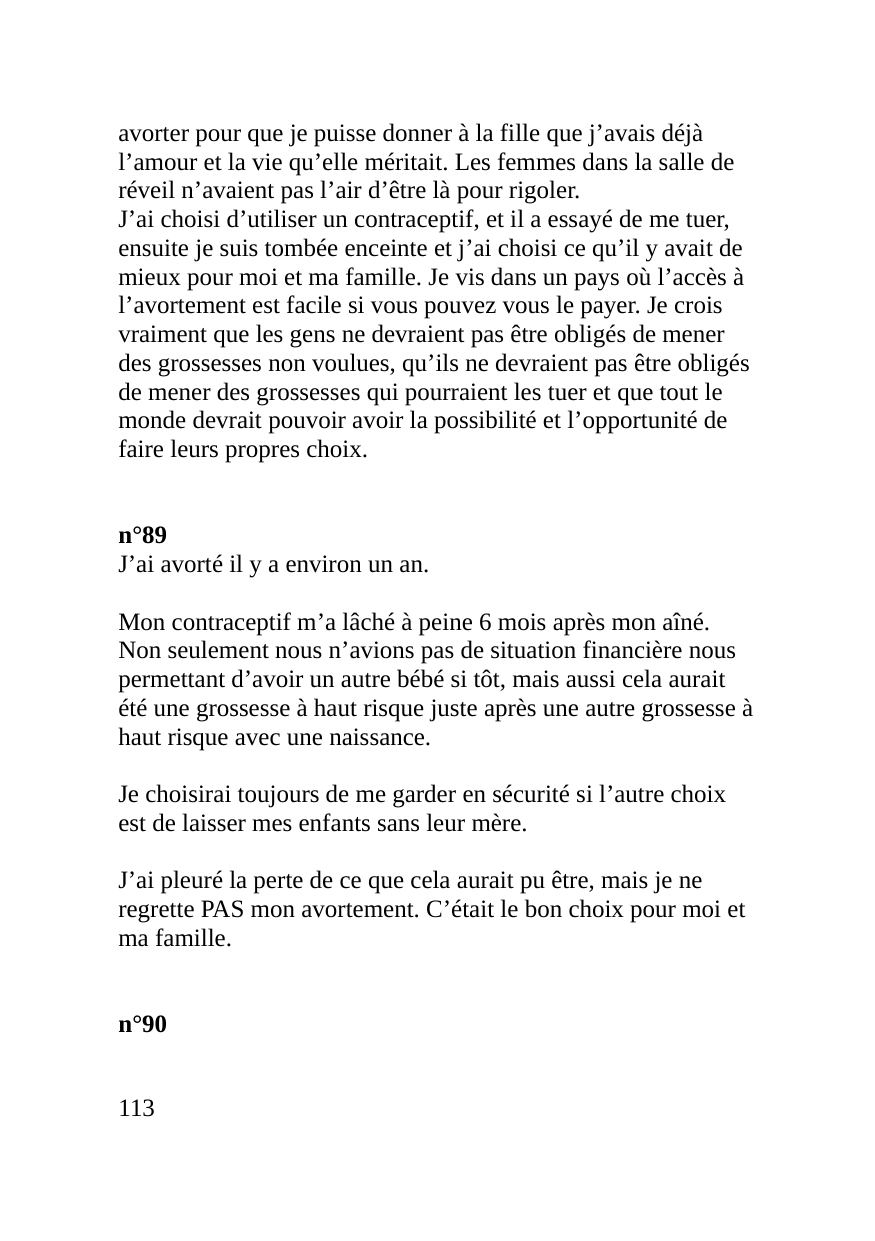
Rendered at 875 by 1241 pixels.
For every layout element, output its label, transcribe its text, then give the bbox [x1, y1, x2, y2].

text n°89 [118, 521, 756, 549]
text avorter pour que je puisse donner à la fille que j’avais déjà l’amour et la vie qu’elle méritait. Les femmes dans la salle de réveil n’avaient pas l’air d’être là pour rigoler. [118, 118, 756, 204]
text J’ai avorté il y a environ un an. [118, 549, 756, 578]
text J’ai choisi d’utiliser un contraceptif, et il a essayé de me tuer, ensuite je suis tombée enceinte et j’ai choisi ce qu’il y avait de mieux pour moi et ma famille. Je vis dans un pays où l’accès à l’avortement est facile si vous pouvez vous le payer. Je crois vraiment que les gens ne devraient pas être obligés de mener des grossesses non voulues, qu’ils ne devraient pas être obligés de mener des grossesses qui pourraient les tuer et que tout le monde devrait pouvoir avoir la possibilité et l’opportunité de faire leurs propres choix. [118, 204, 756, 463]
text J’ai pleuré la perte de ce que cela aurait pu être, mais je ne regrette PAS mon avortement. C’était le bon choix pour moi et ma famille. [118, 866, 756, 952]
text n°90 [118, 1009, 756, 1038]
text Mon contraceptif m’a lâché à peine 6 mois après mon aîné. Non seulement nous n’avions pas de situation financière nous permettant d’avoir un autre bébé si tôt, mais aussi cela aurait été une grossesse à haut risque juste après une autre grossesse à haut risque avec une naissance. [118, 607, 756, 751]
text Je choisirai toujours de me garder en sécurité si l’autre choix est de laisser mes enfants sans leur mère. [118, 779, 756, 837]
